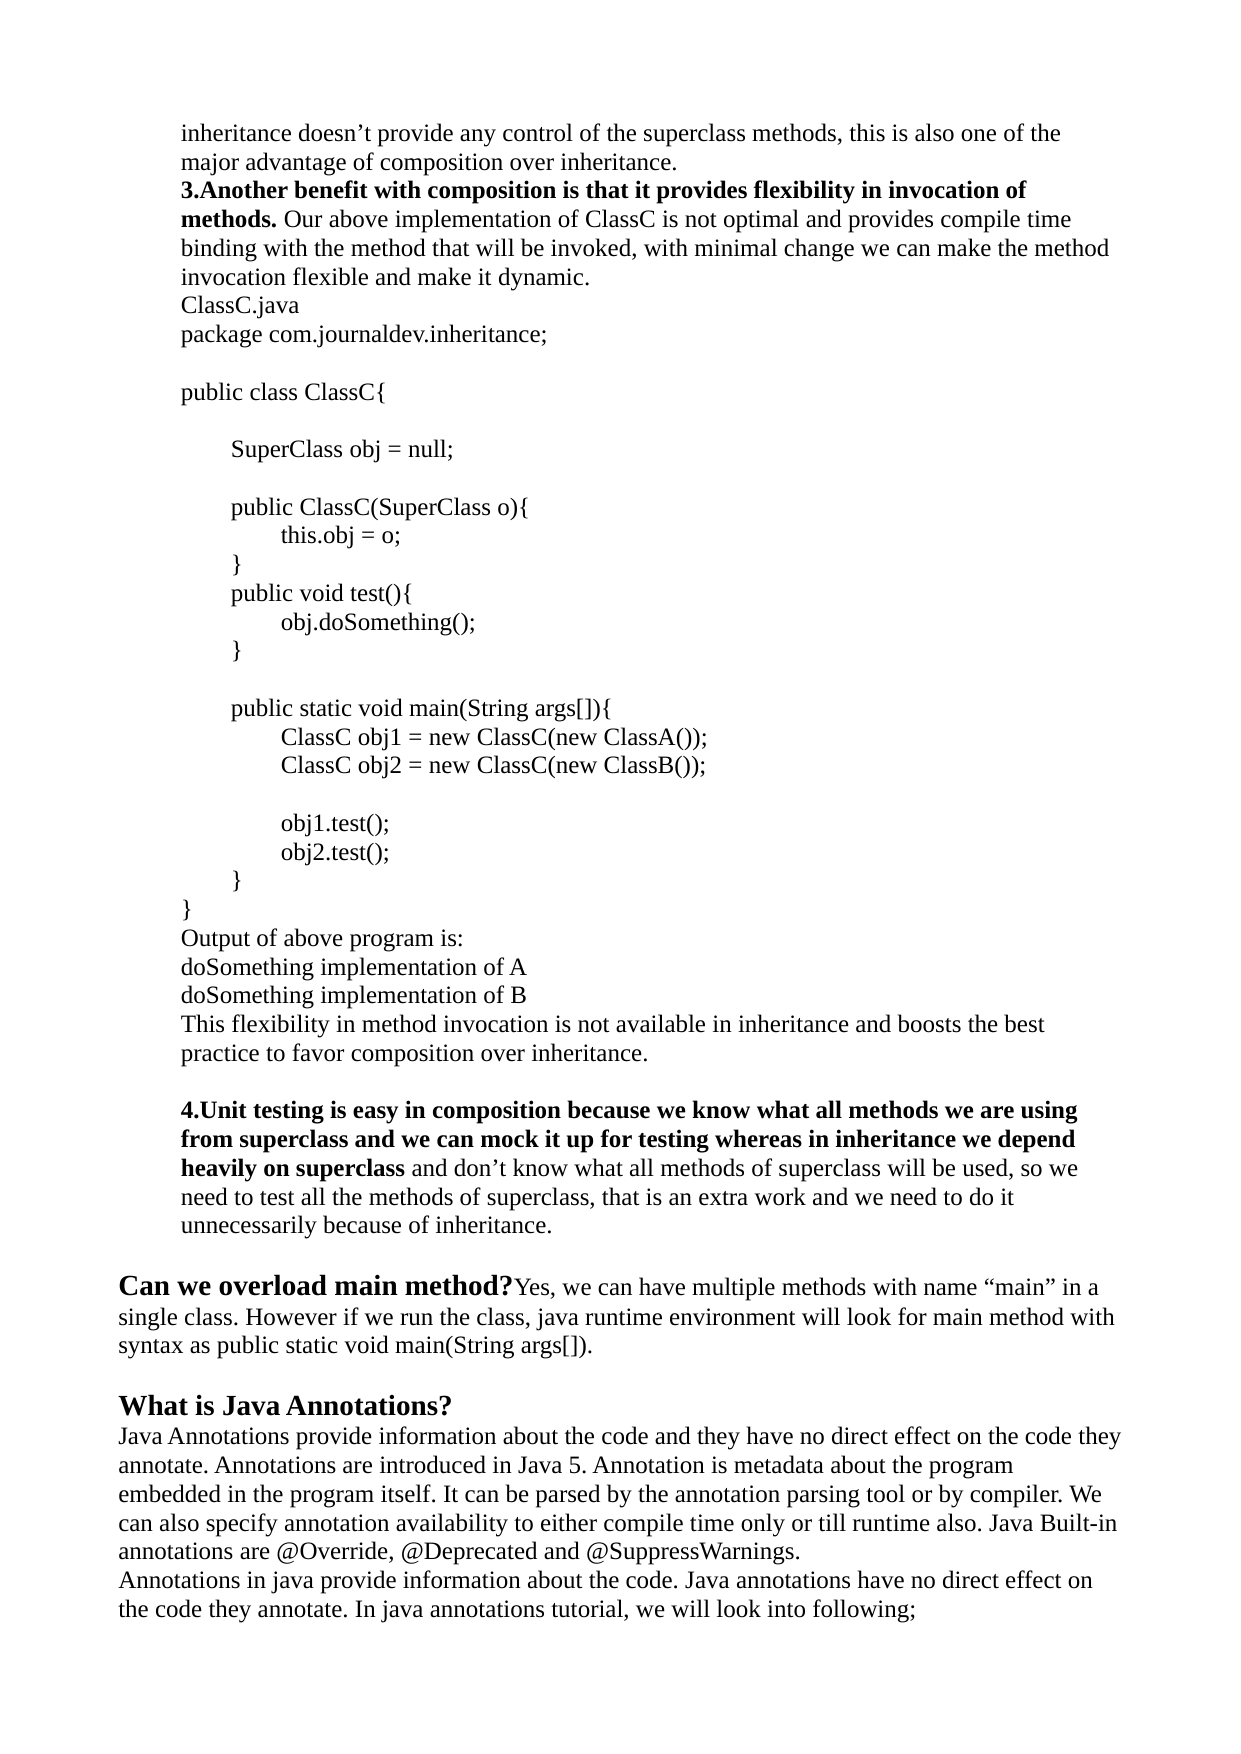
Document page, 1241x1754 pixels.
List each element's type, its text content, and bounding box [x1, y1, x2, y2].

list ClassC obj1 = new ClassC(new ClassA()); [118, 722, 1122, 751]
list ClassC obj2 = new ClassC(new ClassB()); [118, 751, 1122, 779]
list SuperClass obj = null; [118, 434, 1122, 463]
list inheritance doesn’t provide any control of the superclass methods, this is also one of the major advantage of composition over inheritance. [118, 118, 1122, 176]
list doSomething implementation of A [118, 952, 1122, 981]
list obj.doSomething(); [118, 607, 1122, 636]
list doSomething implementation of B [118, 981, 1122, 1009]
list ClassC.java [118, 291, 1122, 319]
list } [118, 894, 1122, 923]
list public ClassC(SuperClass o){ [118, 492, 1122, 521]
list package com.journaldev.inheritance; [118, 319, 1122, 348]
list obj2.test(); [118, 837, 1122, 866]
list Another benefit with composition is that it provides flexibility in invocation of methods. Our above implementation of ClassC is not optimal and provides compile time binding with the method that will be invoked, with minimal change we can make the method invocation flexible and make it dynamic. [118, 176, 1122, 291]
list Unit testing is easy in composition because we know what all methods we are using from superclass and we can mock it up for testing whereas in inheritance we depend heavily on superclass and don’t know what all methods of superclass will be used, so we need to test all the methods of superclass, that is an extra work and we need to do it unnecessarily because of inheritance. [118, 1096, 1122, 1239]
text Java Annotations provide information about the code and they have no direct effect on the code they annotate. Annotations are introduced in Java 5. Annotation is metadata about the program embedded in the program itself. It can be parsed by the annotation parsing tool or by compiler. We can also specify annotation availability to either compile time only or till runtime also. Java Built-in annotations are @Override, @Deprecated and @SuppressWarnings. [118, 1421, 1122, 1565]
list This flexibility in method invocation is not available in inheritance and boosts the best practice to favor composition over inheritance. [118, 1009, 1122, 1067]
list obj1.test(); [118, 808, 1122, 837]
list this.obj = o; [118, 521, 1122, 549]
list } [118, 636, 1122, 664]
list } [118, 866, 1122, 894]
text Can we overload main method?Yes, we can have multiple methods with name “main” in a single class. However if we run the class, java runtime environment will look for main method with syntax as public static void main(String args[]). [118, 1268, 1122, 1359]
list public static void main(String args[]){ [118, 693, 1122, 722]
list } [118, 549, 1122, 578]
list public class ClassC{ [118, 377, 1122, 406]
text Annotations in java provide information about the code. Java annotations have no direct effect on the code they annotate. In java annotations tutorial, we will look into following; [118, 1565, 1122, 1623]
text What is Java Annotations? [118, 1388, 1122, 1421]
list Output of above program is: [118, 923, 1122, 952]
list public void test(){ [118, 578, 1122, 607]
